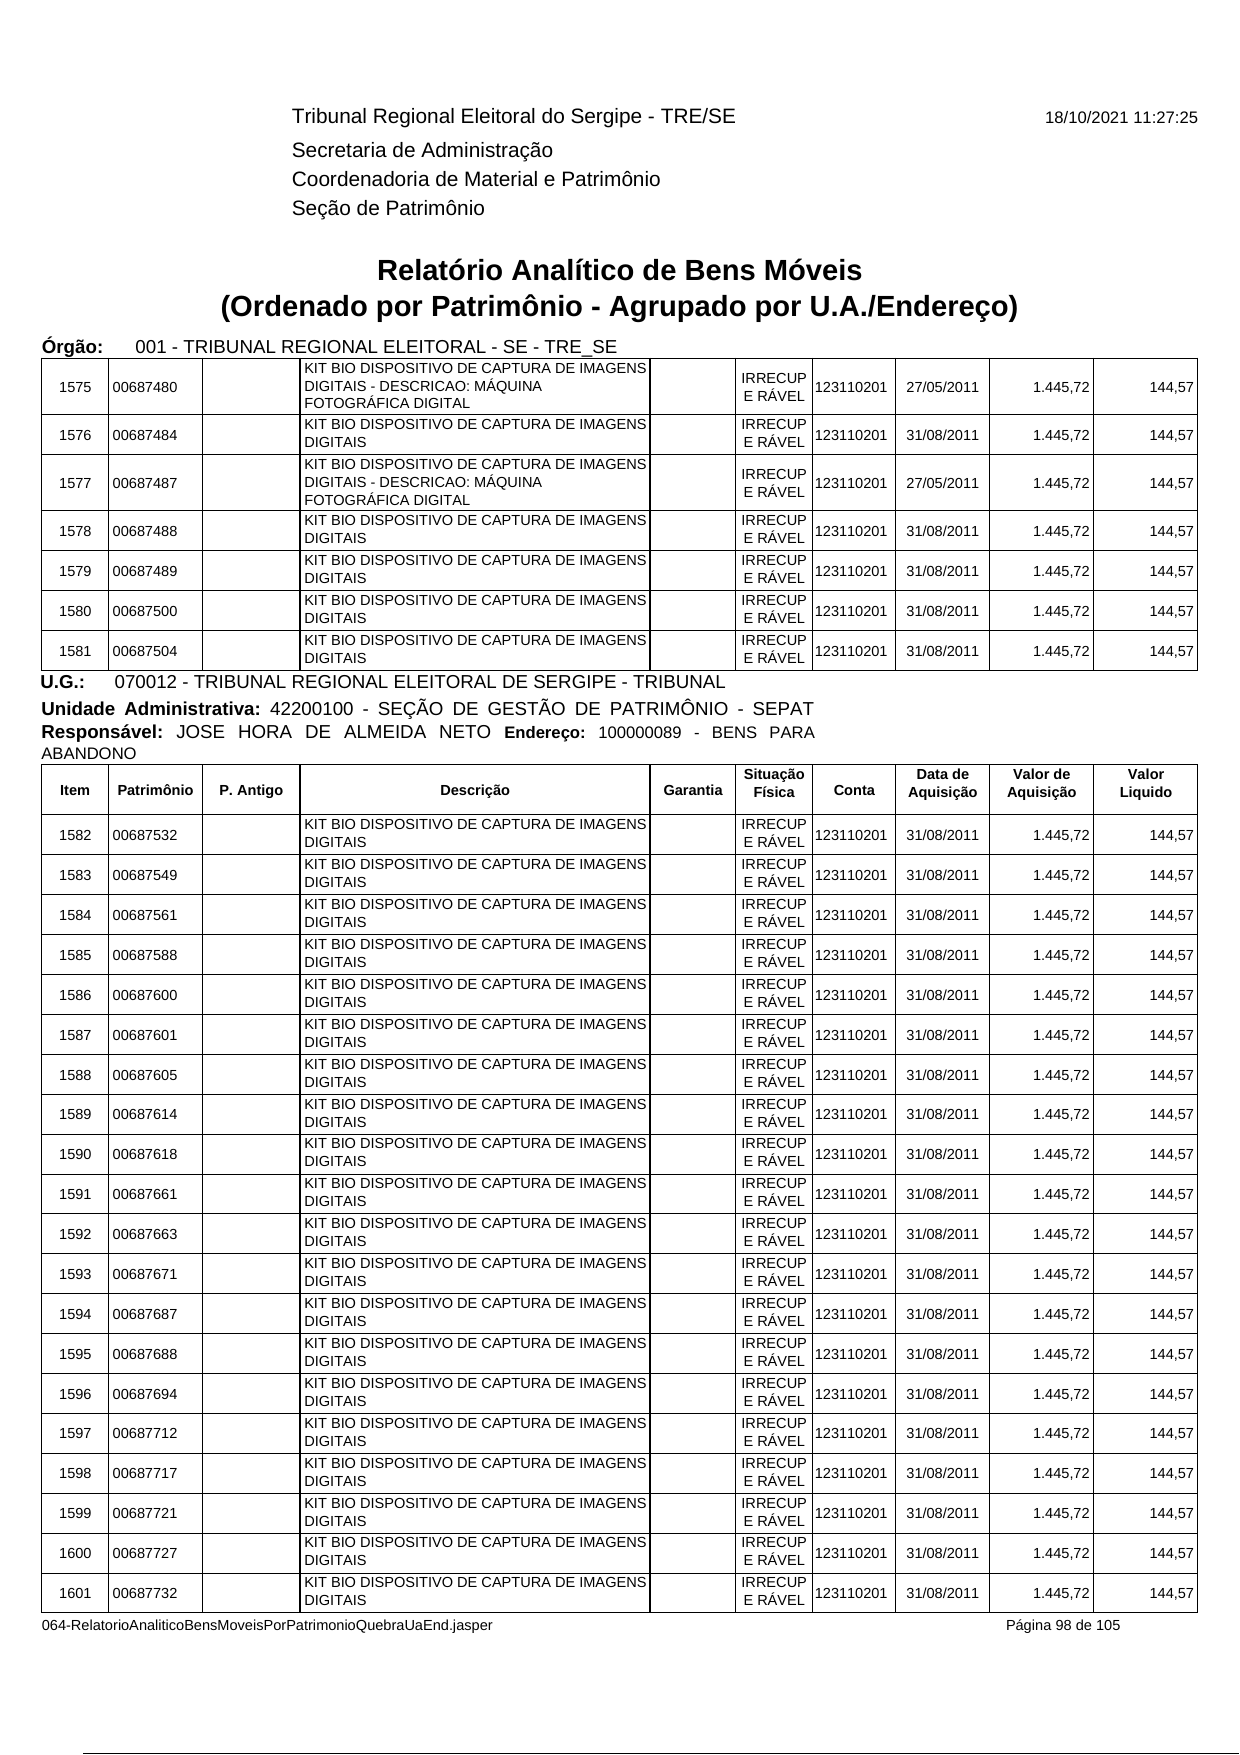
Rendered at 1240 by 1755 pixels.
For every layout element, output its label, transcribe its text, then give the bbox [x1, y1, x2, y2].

table_cell [651, 1414, 735, 1453]
table_cell 00687504 [109, 631, 202, 670]
table_cell IRRECUPE RÁVEL [736, 1015, 812, 1054]
table_cell 123110201 [813, 1574, 895, 1612]
table_cell [651, 359, 735, 414]
table_cell 123110201 [813, 1374, 895, 1413]
table_cell [203, 1294, 299, 1333]
table_cell 1.445,72 [990, 1214, 1093, 1253]
table_cell 31/08/2011 [896, 1454, 989, 1493]
table_cell [203, 1494, 299, 1532]
table_cell [651, 855, 735, 894]
table_cell 00687600 [109, 975, 202, 1014]
table_cell 1.445,72 [990, 1414, 1093, 1453]
table_cell [203, 1334, 299, 1373]
table_cell 1575 [42, 359, 108, 414]
table_cell 00687663 [109, 1214, 202, 1253]
table_cell IRRECUPE RÁVEL [736, 975, 812, 1014]
table_cell 144,57 [1094, 511, 1197, 550]
table_cell [203, 359, 299, 414]
table_cell 1595 [42, 1334, 108, 1373]
table_cell IRRECUPE RÁVEL [736, 895, 812, 934]
table_cell 123110201 [813, 1334, 895, 1373]
table_cell KIT BIO DISPOSITIVO DE CAPTURA DE IMAGENS DIGITAIS [301, 1135, 649, 1173]
table_cell [651, 1574, 735, 1612]
table_cell 31/08/2011 [896, 1334, 989, 1373]
table_cell 31/08/2011 [896, 895, 989, 934]
table_cell 144,57 [1094, 1374, 1197, 1413]
table_cell [203, 895, 299, 934]
table_cell [203, 1015, 299, 1054]
table_cell IRRECUPE RÁVEL [736, 855, 812, 894]
table_cell [203, 815, 299, 854]
table_cell 00687721 [109, 1494, 202, 1532]
table_cell 1581 [42, 631, 108, 670]
table_header Garantia [651, 765, 735, 814]
table_cell 00687661 [109, 1175, 202, 1213]
table_cell 123110201 [813, 631, 895, 670]
table_cell 1.445,72 [990, 1055, 1093, 1094]
table_cell 144,57 [1094, 631, 1197, 670]
table_cell 123110201 [813, 815, 895, 854]
table_cell 123110201 [813, 1135, 895, 1173]
table_cell 1.445,72 [990, 551, 1093, 590]
table_cell KIT BIO DISPOSITIVO DE CAPTURA DE IMAGENS DIGITAIS [301, 631, 649, 670]
table_header Valor de Aquisição [990, 765, 1093, 814]
table_cell IRRECUPE RÁVEL [736, 1055, 812, 1094]
table_cell 1592 [42, 1214, 108, 1253]
table_cell 1.445,72 [990, 1254, 1093, 1293]
table_cell [651, 1135, 735, 1173]
table_cell [651, 1334, 735, 1373]
table_cell [651, 1095, 735, 1133]
table_header Data de Aquisição [896, 765, 989, 814]
table_cell 31/08/2011 [896, 591, 989, 630]
table_cell 00687694 [109, 1374, 202, 1413]
table_cell 1582 [42, 815, 108, 854]
table_cell 1580 [42, 591, 108, 630]
table_cell 144,57 [1094, 1015, 1197, 1054]
table_cell 123110201 [813, 1214, 895, 1253]
table_cell [203, 1574, 299, 1612]
table_cell [651, 1494, 735, 1532]
table_cell IRRECUPE RÁVEL [736, 1454, 812, 1493]
table_cell 31/08/2011 [896, 1294, 989, 1333]
table_cell IRRECUPE RÁVEL [736, 1574, 812, 1612]
table_header Descrição [301, 765, 649, 814]
table_cell 123110201 [813, 1055, 895, 1094]
table_cell [651, 415, 735, 454]
table_cell 31/08/2011 [896, 551, 989, 590]
table_cell [203, 591, 299, 630]
table_cell [651, 1214, 735, 1253]
table_cell 1.445,72 [990, 855, 1093, 894]
table_cell 31/08/2011 [896, 975, 989, 1014]
table_cell IRRECUPE RÁVEL [736, 415, 812, 454]
table_cell 123110201 [813, 1414, 895, 1453]
table_cell KIT BIO DISPOSITIVO DE CAPTURA DE IMAGENS DIGITAIS [301, 1294, 649, 1333]
table_cell [203, 1095, 299, 1133]
table_cell 1601 [42, 1574, 108, 1612]
table_cell KIT BIO DISPOSITIVO DE CAPTURA DE IMAGENS DIGITAIS [301, 551, 649, 590]
table_cell [203, 1055, 299, 1094]
table_cell [651, 455, 735, 510]
table_header P. Antigo [203, 765, 299, 814]
table_cell 00687487 [109, 455, 202, 510]
table_cell [203, 975, 299, 1014]
table_cell IRRECUPE RÁVEL [736, 359, 812, 414]
table_cell 1.445,72 [990, 1494, 1093, 1532]
table_cell 1596 [42, 1374, 108, 1413]
table_header Patrimônio [109, 765, 202, 814]
table_cell 1.445,72 [990, 935, 1093, 974]
table_cell 31/08/2011 [896, 1055, 989, 1094]
table_cell 31/08/2011 [896, 1254, 989, 1293]
table_header Conta [813, 765, 895, 814]
table_cell 1585 [42, 935, 108, 974]
table_cell [651, 1254, 735, 1293]
table_cell 1.445,72 [990, 895, 1093, 934]
table_cell KIT BIO DISPOSITIVO DE CAPTURA DE IMAGENS DIGITAIS [301, 1254, 649, 1293]
table_cell 31/08/2011 [896, 855, 989, 894]
table_cell 31/08/2011 [896, 1374, 989, 1413]
table_cell KIT BIO DISPOSITIVO DE CAPTURA DE IMAGENS DIGITAIS [301, 1494, 649, 1532]
table_cell [203, 1414, 299, 1453]
table_cell 00687588 [109, 935, 202, 974]
table_cell 144,57 [1094, 1055, 1197, 1094]
table_cell [651, 815, 735, 854]
table_cell 144,57 [1094, 975, 1197, 1014]
table_cell 00687601 [109, 1015, 202, 1054]
table_cell [203, 415, 299, 454]
table_cell 1578 [42, 511, 108, 550]
text Unidade Administrativa: 42200100 - SEÇÃO DE GESTÃO DE PATRIMÔNIO - SEPAT Responsável: JOSE HORA DE ALMEIDA NETO Endereço: 100000089 - BENS PARA ABANDONO [41, 698, 815, 763]
table_cell [651, 1294, 735, 1333]
table_cell [651, 631, 735, 670]
table_cell 31/08/2011 [896, 631, 989, 670]
table_cell [651, 1534, 735, 1572]
table_cell 123110201 [813, 1015, 895, 1054]
table_cell 1599 [42, 1494, 108, 1532]
table_cell 1.445,72 [990, 1334, 1093, 1373]
table_cell 31/08/2011 [896, 1175, 989, 1213]
table_cell 123110201 [813, 1454, 895, 1493]
table_cell 00687614 [109, 1095, 202, 1133]
table_cell 144,57 [1094, 1574, 1197, 1612]
table_cell 1.445,72 [990, 1374, 1093, 1413]
table_cell IRRECUPE RÁVEL [736, 631, 812, 670]
table_cell 123110201 [813, 551, 895, 590]
table_cell KIT BIO DISPOSITIVO DE CAPTURA DE IMAGENS DIGITAIS [301, 1414, 649, 1453]
table_cell 144,57 [1094, 359, 1197, 414]
table_cell 1588 [42, 1055, 108, 1094]
table_cell 1.445,72 [990, 1095, 1093, 1133]
table_cell 1598 [42, 1454, 108, 1493]
table_cell 1591 [42, 1175, 108, 1213]
table_cell 1.445,72 [990, 1534, 1093, 1572]
table_cell KIT BIO DISPOSITIVO DE CAPTURA DE IMAGENS DIGITAIS [301, 815, 649, 854]
table_cell KIT BIO DISPOSITIVO DE CAPTURA DE IMAGENS DIGITAIS [301, 1095, 649, 1133]
table_header Valor Liquido [1094, 765, 1197, 814]
table_cell 31/08/2011 [896, 935, 989, 974]
table_cell 00687671 [109, 1254, 202, 1293]
table_cell [651, 551, 735, 590]
table_cell IRRECUPE RÁVEL [736, 511, 812, 550]
table_cell 144,57 [1094, 455, 1197, 510]
table_cell KIT BIO DISPOSITIVO DE CAPTURA DE IMAGENS DIGITAIS [301, 935, 649, 974]
table_cell 123110201 [813, 1294, 895, 1333]
table_cell 144,57 [1094, 1414, 1197, 1453]
table_cell 00687532 [109, 815, 202, 854]
table_cell 1.445,72 [990, 1135, 1093, 1173]
table_cell IRRECUPE RÁVEL [736, 1254, 812, 1293]
table_cell IRRECUPE RÁVEL [736, 551, 812, 590]
table_cell 1600 [42, 1534, 108, 1572]
table_cell IRRECUPE RÁVEL [736, 1294, 812, 1333]
table_cell IRRECUPE RÁVEL [736, 455, 812, 510]
table_cell 144,57 [1094, 1294, 1197, 1333]
table_cell 00687687 [109, 1294, 202, 1333]
table_cell 1.445,72 [990, 1294, 1093, 1333]
table_cell KIT BIO DISPOSITIVO DE CAPTURA DE IMAGENS DIGITAIS [301, 1534, 649, 1572]
table_cell 1.445,72 [990, 975, 1093, 1014]
table_cell KIT BIO DISPOSITIVO DE CAPTURA DE IMAGENS DIGITAIS [301, 1454, 649, 1493]
table_cell 144,57 [1094, 1095, 1197, 1133]
table_cell 144,57 [1094, 1454, 1197, 1493]
table_cell [203, 1454, 299, 1493]
table_cell IRRECUPE RÁVEL [736, 1534, 812, 1572]
table_cell 00687480 [109, 359, 202, 414]
table_cell 00687549 [109, 855, 202, 894]
table_cell [203, 1374, 299, 1413]
table_cell 123110201 [813, 1095, 895, 1133]
text U.G.: 070012 - TRIBUNAL REGIONAL ELEITORAL DE SERGIPE - TRIBUNAL [40, 671, 1089, 692]
table_cell 31/08/2011 [896, 1214, 989, 1253]
table_cell 1584 [42, 895, 108, 934]
table_cell 144,57 [1094, 1175, 1197, 1213]
table_cell 144,57 [1094, 855, 1197, 894]
table_cell KIT BIO DISPOSITIVO DE CAPTURA DE IMAGENS DIGITAIS [301, 855, 649, 894]
table_cell 31/08/2011 [896, 511, 989, 550]
table_cell 31/08/2011 [896, 1414, 989, 1453]
table_cell 123110201 [813, 591, 895, 630]
table_cell 1594 [42, 1294, 108, 1333]
table_cell 144,57 [1094, 1534, 1197, 1572]
table_cell [203, 511, 299, 550]
table_cell 1587 [42, 1015, 108, 1054]
table_cell 123110201 [813, 359, 895, 414]
table_cell KIT BIO DISPOSITIVO DE CAPTURA DE IMAGENS DIGITAIS [301, 1374, 649, 1413]
table_cell 1597 [42, 1414, 108, 1453]
table_cell 144,57 [1094, 895, 1197, 934]
table_cell 1.445,72 [990, 1015, 1093, 1054]
table_cell 144,57 [1094, 551, 1197, 590]
table_cell 1.445,72 [990, 1454, 1093, 1493]
table_header Situação Física [736, 765, 812, 814]
table_cell [651, 511, 735, 550]
table_cell 1.445,72 [990, 415, 1093, 454]
table_cell 1590 [42, 1135, 108, 1173]
table_cell KIT BIO DISPOSITIVO DE CAPTURA DE IMAGENS DIGITAIS [301, 511, 649, 550]
table_cell KIT BIO DISPOSITIVO DE CAPTURA DE IMAGENS DIGITAIS [301, 895, 649, 934]
table_cell KIT BIO DISPOSITIVO DE CAPTURA DE IMAGENS DIGITAIS - DESCRICAO: MÁQUINA FOTOGRÁFICA DIGITAL [301, 359, 649, 414]
table_cell IRRECUPE RÁVEL [736, 1414, 812, 1453]
table_cell 123110201 [813, 1254, 895, 1293]
table_cell IRRECUPE RÁVEL [736, 1214, 812, 1253]
table_cell KIT BIO DISPOSITIVO DE CAPTURA DE IMAGENS DIGITAIS [301, 1214, 649, 1253]
table_cell 00687688 [109, 1334, 202, 1373]
table_cell IRRECUPE RÁVEL [736, 1175, 812, 1213]
table_cell 00687488 [109, 511, 202, 550]
table_cell 123110201 [813, 975, 895, 1014]
table_cell [203, 1534, 299, 1572]
table_cell KIT BIO DISPOSITIVO DE CAPTURA DE IMAGENS DIGITAIS [301, 591, 649, 630]
table_cell 123110201 [813, 1175, 895, 1213]
table_cell 31/08/2011 [896, 1095, 989, 1133]
table_cell IRRECUPE RÁVEL [736, 1494, 812, 1532]
table_cell 123110201 [813, 455, 895, 510]
table_cell 144,57 [1094, 415, 1197, 454]
table_cell 1.445,72 [990, 1574, 1093, 1612]
table_cell KIT BIO DISPOSITIVO DE CAPTURA DE IMAGENS DIGITAIS [301, 1334, 649, 1373]
table_cell 31/08/2011 [896, 1534, 989, 1572]
table_cell 1.445,72 [990, 359, 1093, 414]
table_cell 00687484 [109, 415, 202, 454]
table_cell 1579 [42, 551, 108, 590]
table_cell [651, 895, 735, 934]
table_header Item [42, 765, 108, 814]
table_cell IRRECUPE RÁVEL [736, 1374, 812, 1413]
table_cell KIT BIO DISPOSITIVO DE CAPTURA DE IMAGENS DIGITAIS [301, 1175, 649, 1213]
table_cell 144,57 [1094, 591, 1197, 630]
table_cell 00687732 [109, 1574, 202, 1612]
table_cell 1589 [42, 1095, 108, 1133]
table_cell [651, 1374, 735, 1413]
table_cell 31/08/2011 [896, 415, 989, 454]
table_cell 1.445,72 [990, 1175, 1093, 1213]
table_cell [651, 935, 735, 974]
table_cell 144,57 [1094, 1135, 1197, 1173]
table_cell 1586 [42, 975, 108, 1014]
table_cell [651, 1015, 735, 1054]
table_cell [651, 1454, 735, 1493]
table_cell KIT BIO DISPOSITIVO DE CAPTURA DE IMAGENS DIGITAIS [301, 415, 649, 454]
table_cell 00687618 [109, 1135, 202, 1173]
table_cell 31/08/2011 [896, 815, 989, 854]
table_cell [203, 551, 299, 590]
table_cell 31/08/2011 [896, 1574, 989, 1612]
table_cell 144,57 [1094, 1254, 1197, 1293]
table_cell 1.445,72 [990, 631, 1093, 670]
table_cell [203, 631, 299, 670]
table_cell [203, 1135, 299, 1173]
table_cell [203, 1254, 299, 1293]
table_cell [203, 1214, 299, 1253]
table_cell 00687605 [109, 1055, 202, 1094]
table_cell 31/08/2011 [896, 1135, 989, 1173]
table_cell [651, 1055, 735, 1094]
table_cell 00687712 [109, 1414, 202, 1453]
table_cell IRRECUPE RÁVEL [736, 935, 812, 974]
table_cell 00687727 [109, 1534, 202, 1572]
table_cell IRRECUPE RÁVEL [736, 815, 812, 854]
table_cell IRRECUPE RÁVEL [736, 1334, 812, 1373]
table_cell [203, 935, 299, 974]
table_cell 1583 [42, 855, 108, 894]
table_cell KIT BIO DISPOSITIVO DE CAPTURA DE IMAGENS DIGITAIS [301, 1055, 649, 1094]
table_cell [203, 855, 299, 894]
table_cell 144,57 [1094, 1214, 1197, 1253]
table_cell 27/05/2011 [896, 359, 989, 414]
table_cell 1576 [42, 415, 108, 454]
table_cell [203, 455, 299, 510]
table_cell 123110201 [813, 1494, 895, 1532]
table_cell IRRECUPE RÁVEL [736, 591, 812, 630]
table_cell 144,57 [1094, 1334, 1197, 1373]
table_cell 1.445,72 [990, 591, 1093, 630]
table_cell KIT BIO DISPOSITIVO DE CAPTURA DE IMAGENS DIGITAIS [301, 1015, 649, 1054]
table_cell 1.445,72 [990, 815, 1093, 854]
table_cell 123110201 [813, 415, 895, 454]
table_cell 1593 [42, 1254, 108, 1293]
table_cell [651, 591, 735, 630]
table_cell 00687489 [109, 551, 202, 590]
table_cell KIT BIO DISPOSITIVO DE CAPTURA DE IMAGENS DIGITAIS [301, 1574, 649, 1612]
table_cell 123110201 [813, 895, 895, 934]
table_cell 123110201 [813, 1534, 895, 1572]
table_cell 00687561 [109, 895, 202, 934]
table_cell 144,57 [1094, 935, 1197, 974]
table_cell IRRECUPE RÁVEL [736, 1095, 812, 1133]
table_cell KIT BIO DISPOSITIVO DE CAPTURA DE IMAGENS DIGITAIS - DESCRICAO: MÁQUINA FOTOGRÁFICA DIGITAL [301, 455, 649, 510]
table_cell 144,57 [1094, 815, 1197, 854]
table_cell 123110201 [813, 935, 895, 974]
table_cell 123110201 [813, 855, 895, 894]
table_cell 31/08/2011 [896, 1015, 989, 1054]
table_cell 00687500 [109, 591, 202, 630]
table_cell 00687717 [109, 1454, 202, 1493]
table_cell 144,57 [1094, 1494, 1197, 1532]
table_cell 1.445,72 [990, 455, 1093, 510]
table_cell 31/08/2011 [896, 1494, 989, 1532]
table_cell [203, 1175, 299, 1213]
table_cell KIT BIO DISPOSITIVO DE CAPTURA DE IMAGENS DIGITAIS [301, 975, 649, 1014]
table_cell IRRECUPE RÁVEL [736, 1135, 812, 1173]
table_cell 1577 [42, 455, 108, 510]
table_cell [651, 975, 735, 1014]
table_cell 27/05/2011 [896, 455, 989, 510]
table_cell [651, 1175, 735, 1213]
table_cell 1.445,72 [990, 511, 1093, 550]
table_cell 123110201 [813, 511, 895, 550]
